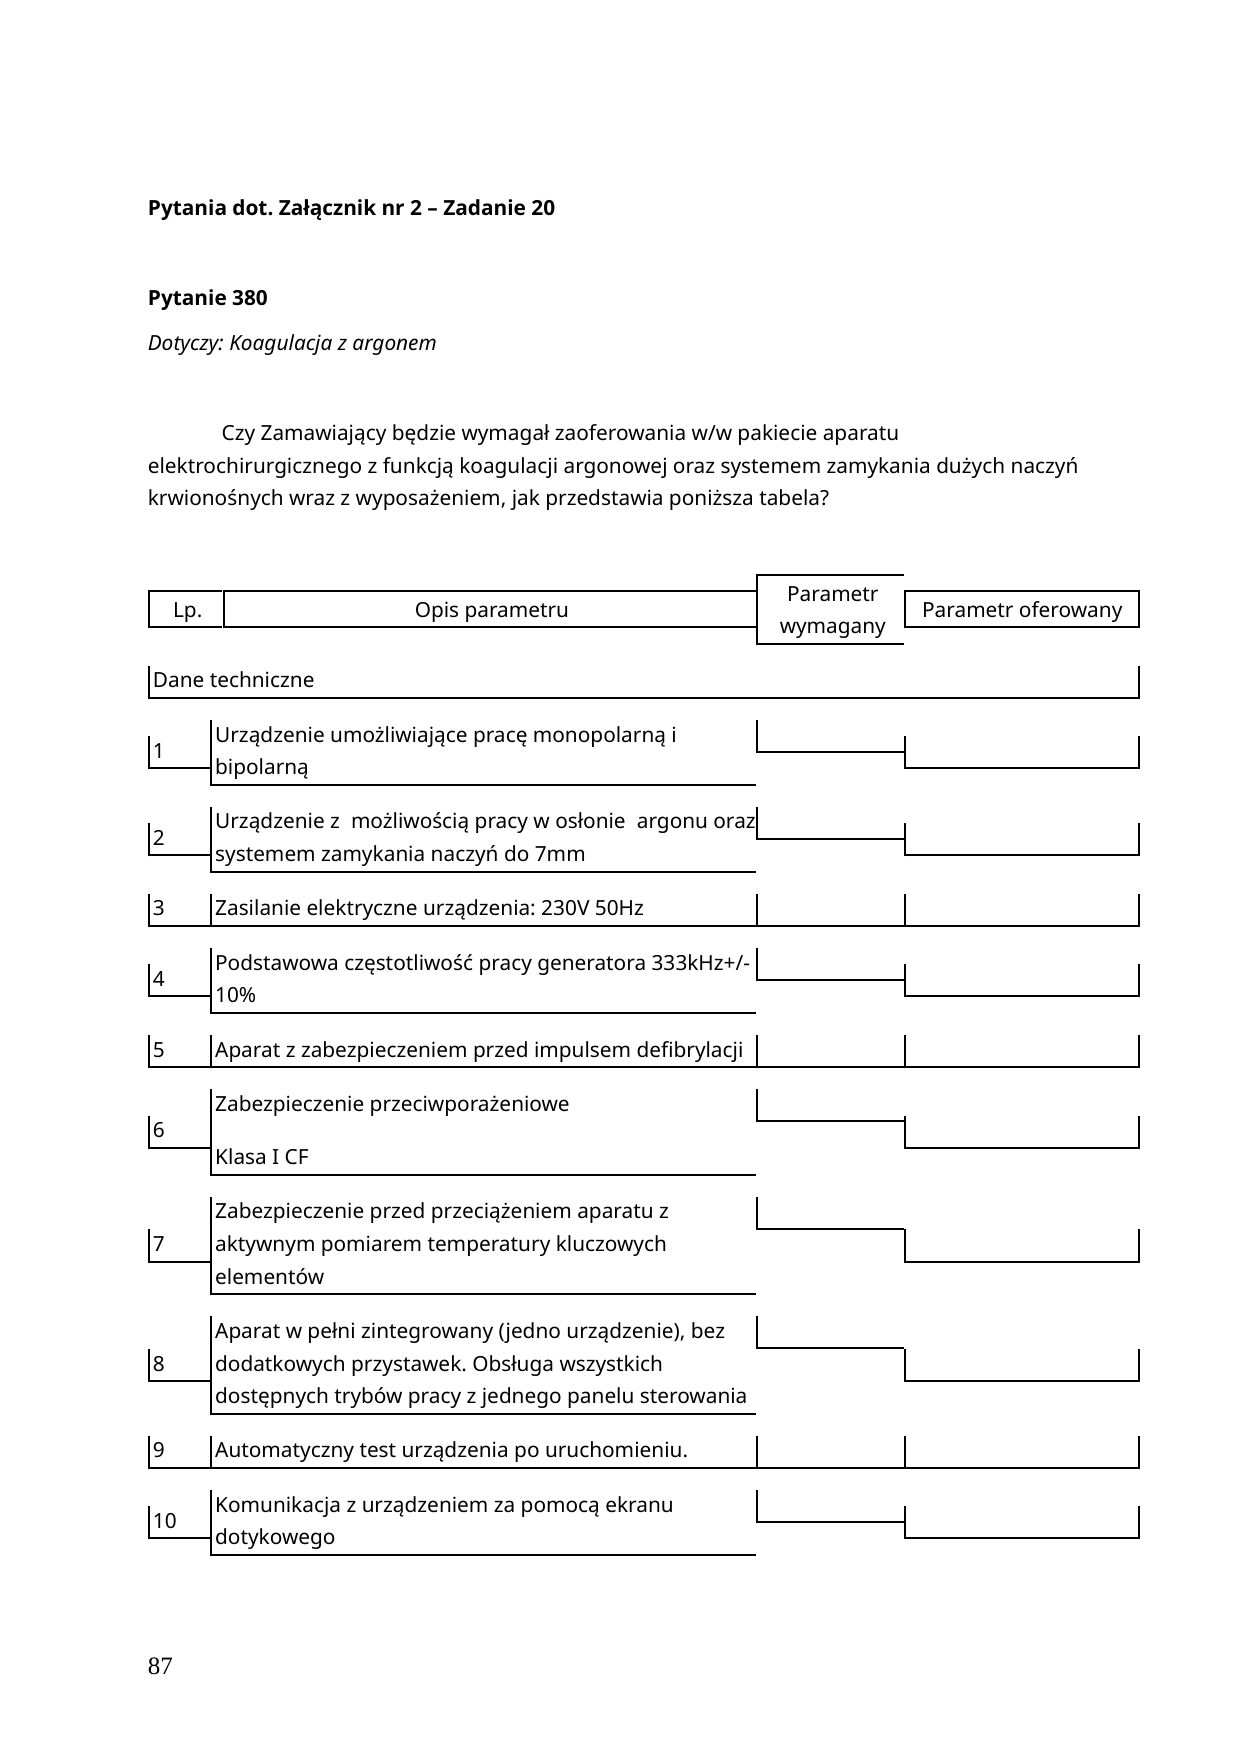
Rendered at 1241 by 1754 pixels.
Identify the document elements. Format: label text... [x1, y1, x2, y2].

table_cell [756, 753, 904, 807]
table_cell 7 [148, 1197, 210, 1261]
table_cell [758, 1197, 904, 1228]
table_cell 5 [150, 1035, 210, 1066]
table_cell [210, 873, 756, 893]
table_cell [904, 1316, 1140, 1380]
table_header Parametr wymagany [758, 576, 904, 643]
table_cell Zabezpieczenie przeciwporażeniowe Klasa I CF [212, 1089, 756, 1174]
table_cell [210, 786, 756, 807]
table_cell Automatyczny test urządzenia po uruchomieniu. [212, 1436, 756, 1467]
table_cell [904, 1068, 1140, 1089]
table_cell Aparat z zabezpieczeniem przed impulsem defibrylacji [212, 1035, 756, 1066]
table_cell [906, 1436, 1138, 1467]
table_cell [148, 699, 1140, 720]
table_header [223, 574, 756, 590]
table_cell 2 [148, 807, 210, 854]
table_cell [758, 807, 904, 838]
table_cell [148, 1539, 210, 1577]
table_cell [904, 1539, 1140, 1577]
table_cell [148, 1068, 210, 1089]
table_cell [148, 1469, 210, 1490]
table_header Lp. [150, 592, 222, 626]
table_cell Zasilanie elektryczne urządzenia: 230V 50Hz [212, 894, 756, 925]
table_cell [756, 1122, 904, 1197]
table_cell [210, 1415, 756, 1436]
table_cell [210, 1469, 756, 1490]
table_cell [904, 807, 1140, 854]
table_cell [756, 1230, 904, 1316]
table_cell [758, 1089, 904, 1120]
table_cell [904, 997, 1140, 1035]
table_cell [148, 856, 210, 893]
table_cell Urządzenie umożliwiające pracę monopolarną i bipolarną [212, 720, 756, 784]
table_cell [756, 927, 904, 948]
table_cell [210, 1295, 756, 1316]
table_header [223, 628, 756, 666]
table_cell [756, 840, 904, 893]
table_cell [904, 720, 1140, 767]
table_cell 6 [148, 1089, 210, 1147]
table_header [756, 645, 904, 666]
table_cell [904, 1382, 1140, 1436]
table_cell [758, 1316, 904, 1347]
table_cell [756, 981, 904, 1035]
table_cell [758, 1035, 904, 1066]
table_cell [904, 1263, 1140, 1316]
table_cell Aparat w pełni zintegrowany (jedno urządzenie), bez dodatkowych przystawek. Obsługa wszystkich dostępnych trybów pracy z jednego panelu sterowania [212, 1316, 756, 1413]
table_header [904, 574, 1140, 590]
table_cell [148, 1263, 210, 1316]
table_cell [756, 1469, 904, 1490]
table_cell [210, 1556, 756, 1577]
table_cell [904, 1469, 1140, 1490]
table_cell [148, 769, 210, 807]
table_cell Urządzenie z możliwością pracy w osłonie argonu oraz systemem zamykania naczyń do 7mm [212, 807, 756, 871]
table_cell [148, 1382, 210, 1436]
table_cell [904, 948, 1140, 995]
table_header [904, 628, 1140, 666]
table_header [148, 574, 222, 590]
text Czy Zamawiający będzie wymagał zaoferowania w/w pakiecie aparatu elektrochirurgicznego z funkcją koagulacji argonowej oraz systemem zamykania dużych naczyń krwionośnych wraz z wyposażeniem, jak przedstawia poniższa tabela? [148, 418, 1093, 512]
table_header [148, 628, 222, 666]
table_cell [210, 1068, 756, 1089]
table_cell 9 [150, 1436, 210, 1467]
table_cell [904, 856, 1140, 893]
table_cell Dane techniczne [150, 666, 1138, 697]
table_cell [210, 927, 756, 948]
table_cell [904, 1490, 1140, 1537]
table_cell [210, 1176, 756, 1197]
table_cell 3 [150, 894, 210, 925]
table_cell [758, 1436, 904, 1467]
text Pytania dot. Załącznik nr 2 – Zadanie 20 [148, 193, 1093, 221]
table_cell [756, 1349, 904, 1436]
table_cell [906, 894, 1138, 925]
table_cell 8 [148, 1316, 210, 1380]
table_cell [756, 1523, 904, 1577]
table_cell [148, 997, 210, 1035]
table_cell [756, 1068, 904, 1089]
table_cell [758, 720, 904, 751]
table_header Parametr oferowany [906, 592, 1138, 626]
table_cell [906, 1035, 1138, 1066]
table_cell Komunikacja z urządzeniem za pomocą ekranu dotykowego [212, 1490, 756, 1554]
table_cell [904, 1089, 1140, 1147]
table_cell 10 [148, 1490, 210, 1537]
table_cell [904, 769, 1140, 807]
table_cell 1 [148, 720, 210, 767]
table_cell 4 [148, 948, 210, 995]
text Pytanie 380 [148, 283, 1093, 311]
table_cell [904, 1197, 1140, 1261]
table_cell [758, 1490, 904, 1521]
table_header Opis parametru [225, 592, 756, 626]
text Dotyczy: Koagulacja z argonem [148, 328, 1093, 356]
table_cell [904, 1149, 1140, 1197]
table_cell Podstawowa częstotliwość pracy generatora 333kHz+/-10% [212, 948, 756, 1012]
table_cell [758, 894, 904, 925]
table_cell [148, 1149, 210, 1197]
table_cell [148, 927, 210, 948]
table_cell Zabezpieczenie przed przeciążeniem aparatu z aktywnym pomiarem temperatury kluczowych elementów [212, 1197, 756, 1293]
table_cell [904, 927, 1140, 948]
table_cell [210, 1014, 756, 1035]
table_cell [758, 948, 904, 979]
